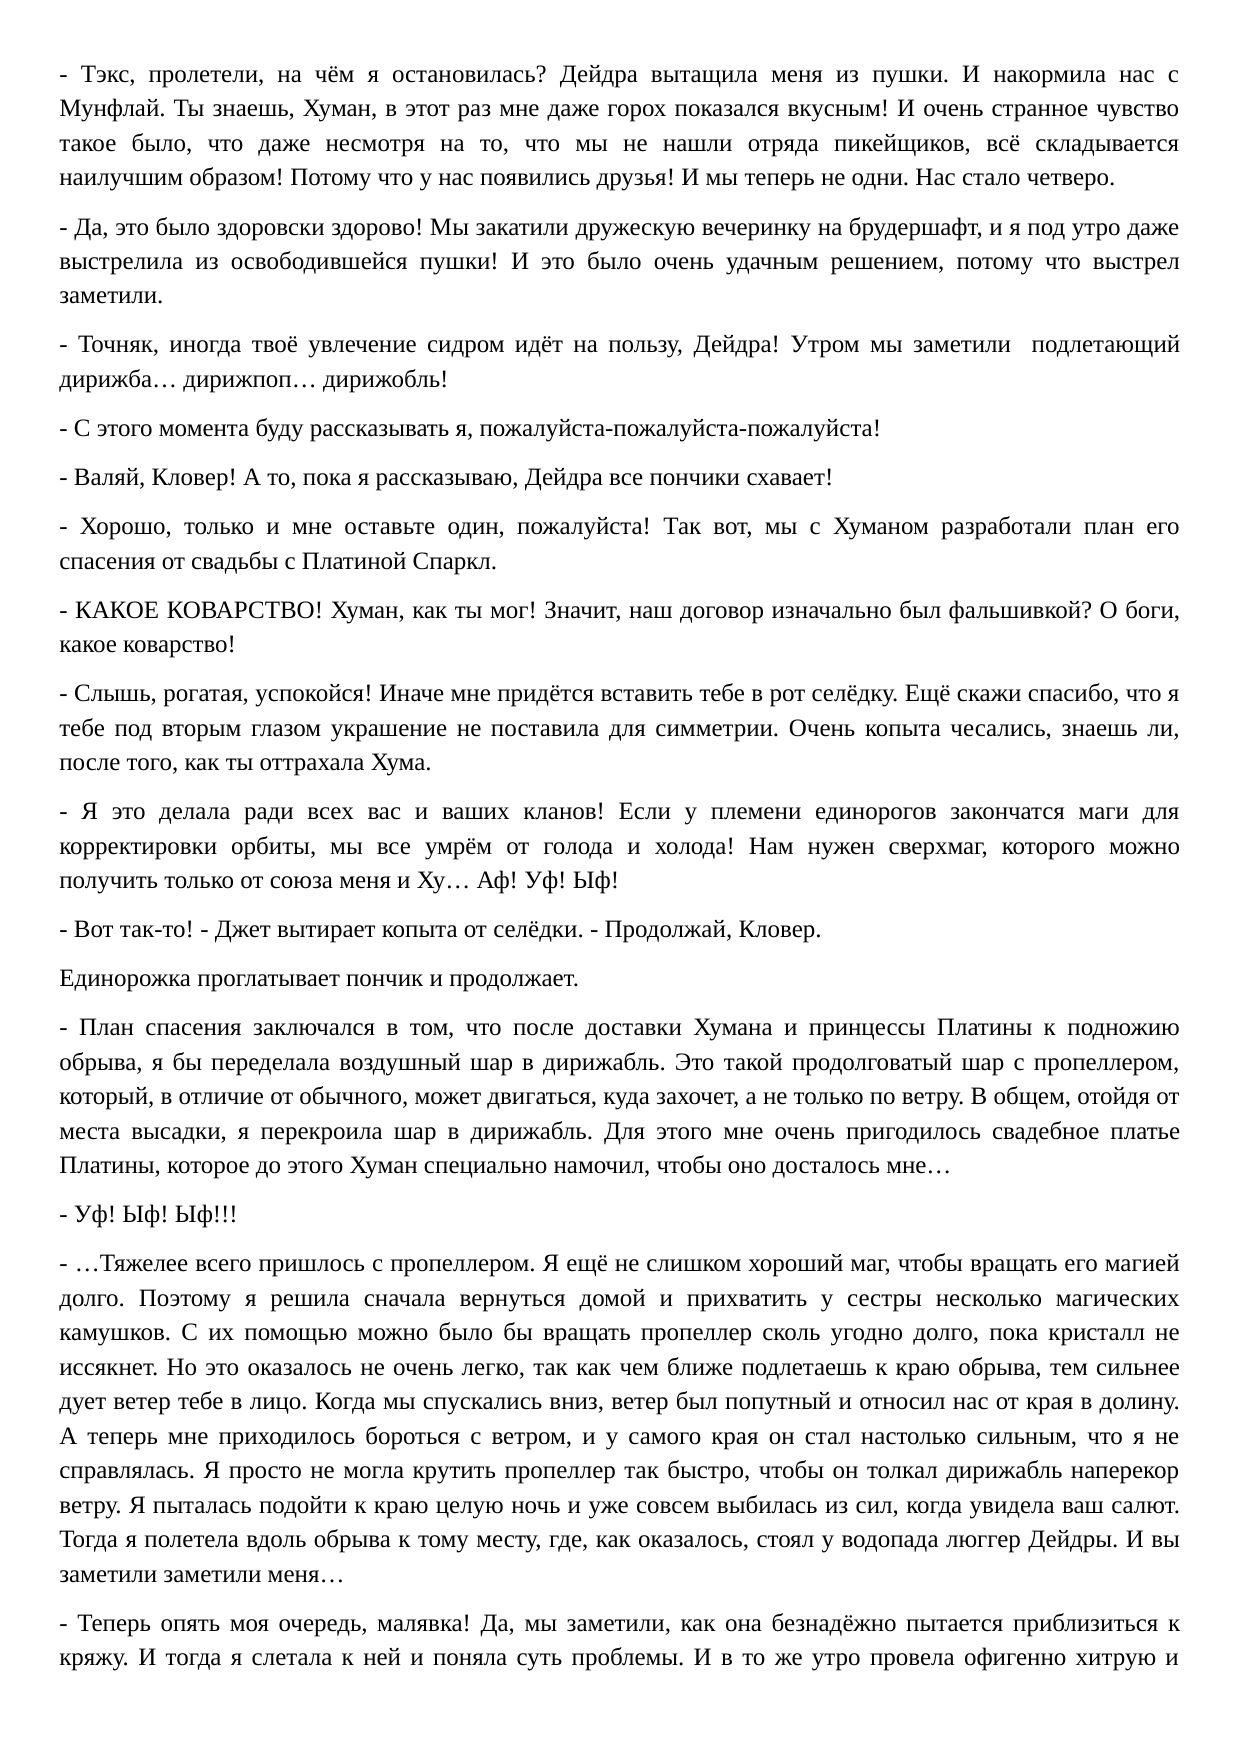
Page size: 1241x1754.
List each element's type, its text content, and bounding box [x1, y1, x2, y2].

text - Я это делала ради всех вас и ваших кланов! Если у племени единорогов закончатся маги для корректировки орбиты, мы все умрём от голода и холода! Нам нужен сверхмаг, которого можно получить только от союза меня и Ху… Аф! Уф! Ыф! [59, 796, 1181, 894]
text Единорожка проглатывает пончик и продолжает. [59, 963, 1181, 992]
text - Хорошо, только и мне оставьте один, пожалуйста! Так вот, мы с Хуманом разработали план его спасения от свадьбы с Платиной Спаркл. [59, 511, 1181, 574]
text - КАКОЕ КОВАРСТВО! Хуман, как ты мог! Значит, наш договор изначально был фальшивкой? О боги, какое коварство! [59, 595, 1181, 658]
text - Теперь опять моя очередь, малявка! Да, мы заметили, как она безнадёжно пытается приблизиться к кряжу. И тогда я слетала к ней и поняла суть проблемы. И в то же утро провела офигенно хитрую и [59, 1608, 1181, 1671]
text - Слышь, рогатая, успокойся! Иначе мне придётся вставить тебе в рот селёдку. Ещё скажи спасибо, что я тебе под вторым глазом украшение не поставила для симметрии. Очень копыта чесались, знаешь ли, после того, как ты оттрахала Хума. [59, 678, 1181, 776]
text - …Тяжелее всего пришлось с пропеллером. Я ещё не слишком хороший маг, чтобы вращать его магией долго. Поэтому я решила сначала вернуться домой и прихватить у сестры несколько магических камушков. С их помощью можно было бы вращать пропеллер сколь угодно долго, пока кристалл не иссякнет. Но это оказалось не очень легко, так как чем ближе подлетаешь к краю обрыва, тем сильнее дует ветер тебе в лицо. Когда мы спускались вниз, ветер был попутный и относил нас от края в долину. А теперь мне приходилось бороться с ветром, и у самого края он стал настолько сильным, что я не справлялась. Я просто не могла крутить пропеллер так быстро, чтобы он толкал дирижабль наперекор ветру. Я пыталась подойти к краю целую ночь и уже совсем выбилась из сил, когда увидела ваш салют. Тогда я полетела вдоль обрыва к тому месту, где, как оказалось, стоял у водопада люггер Дейдры. И вы заметили заметили меня… [59, 1248, 1181, 1588]
text - Тэкс, пролетели, на чём я остановилась? Дейдра вытащила меня из пушки. И накормила нас с Мунфлай. Ты знаешь, Хуман, в этот раз мне даже горох показался вкусным! И очень странное чувство такое было, что даже несмотря на то, что мы не нашли отряда пикейщиков, всё складывается наилучшим образом! Потому что у нас появились друзья! И мы теперь не одни. Нас стало четверо. [59, 59, 1181, 191]
text - План спасения заключался в том, что после доставки Хумана и принцессы Платины к подножию обрыва, я бы переделала воздушный шар в дирижабль. Это такой продолговатый шар с пропеллером, который, в отличие от обычного, может двигаться, куда захочет, а не только по ветру. В общем, отойдя от места высадки, я перекроила шар в дирижабль. Для этого мне очень пригодилось свадебное платье Платины, которое до этого Хуман специально намочил, чтобы оно досталось мне… [59, 1012, 1181, 1179]
text - С этого момента буду рассказывать я, пожалуйста-пожалуйста-пожалуйста! [59, 413, 1181, 442]
text - Уф! Ыф! Ыф!!! [59, 1199, 1181, 1228]
text - Точняк, иногда твоё увлечение сидром идёт на пользу, Дейдра! Утром мы заметили подлетающий дирижба… дирижпоп… дирижобль! [59, 329, 1181, 393]
text - Да, это было здоровски здорово! Мы закатили дружескую вечеринку на брудершафт, и я под утро даже выстрелила из освободившейся пушки! И это было очень удачным решением, потому что выстрел заметили. [59, 212, 1181, 309]
text - Валяй, Кловер! А то, пока я рассказываю, Дейдра все пончики схавает! [59, 462, 1181, 491]
text - Вот так-то! - Джет вытирает копыта от селёдки. - Продолжай, Кловер. [59, 914, 1181, 943]
